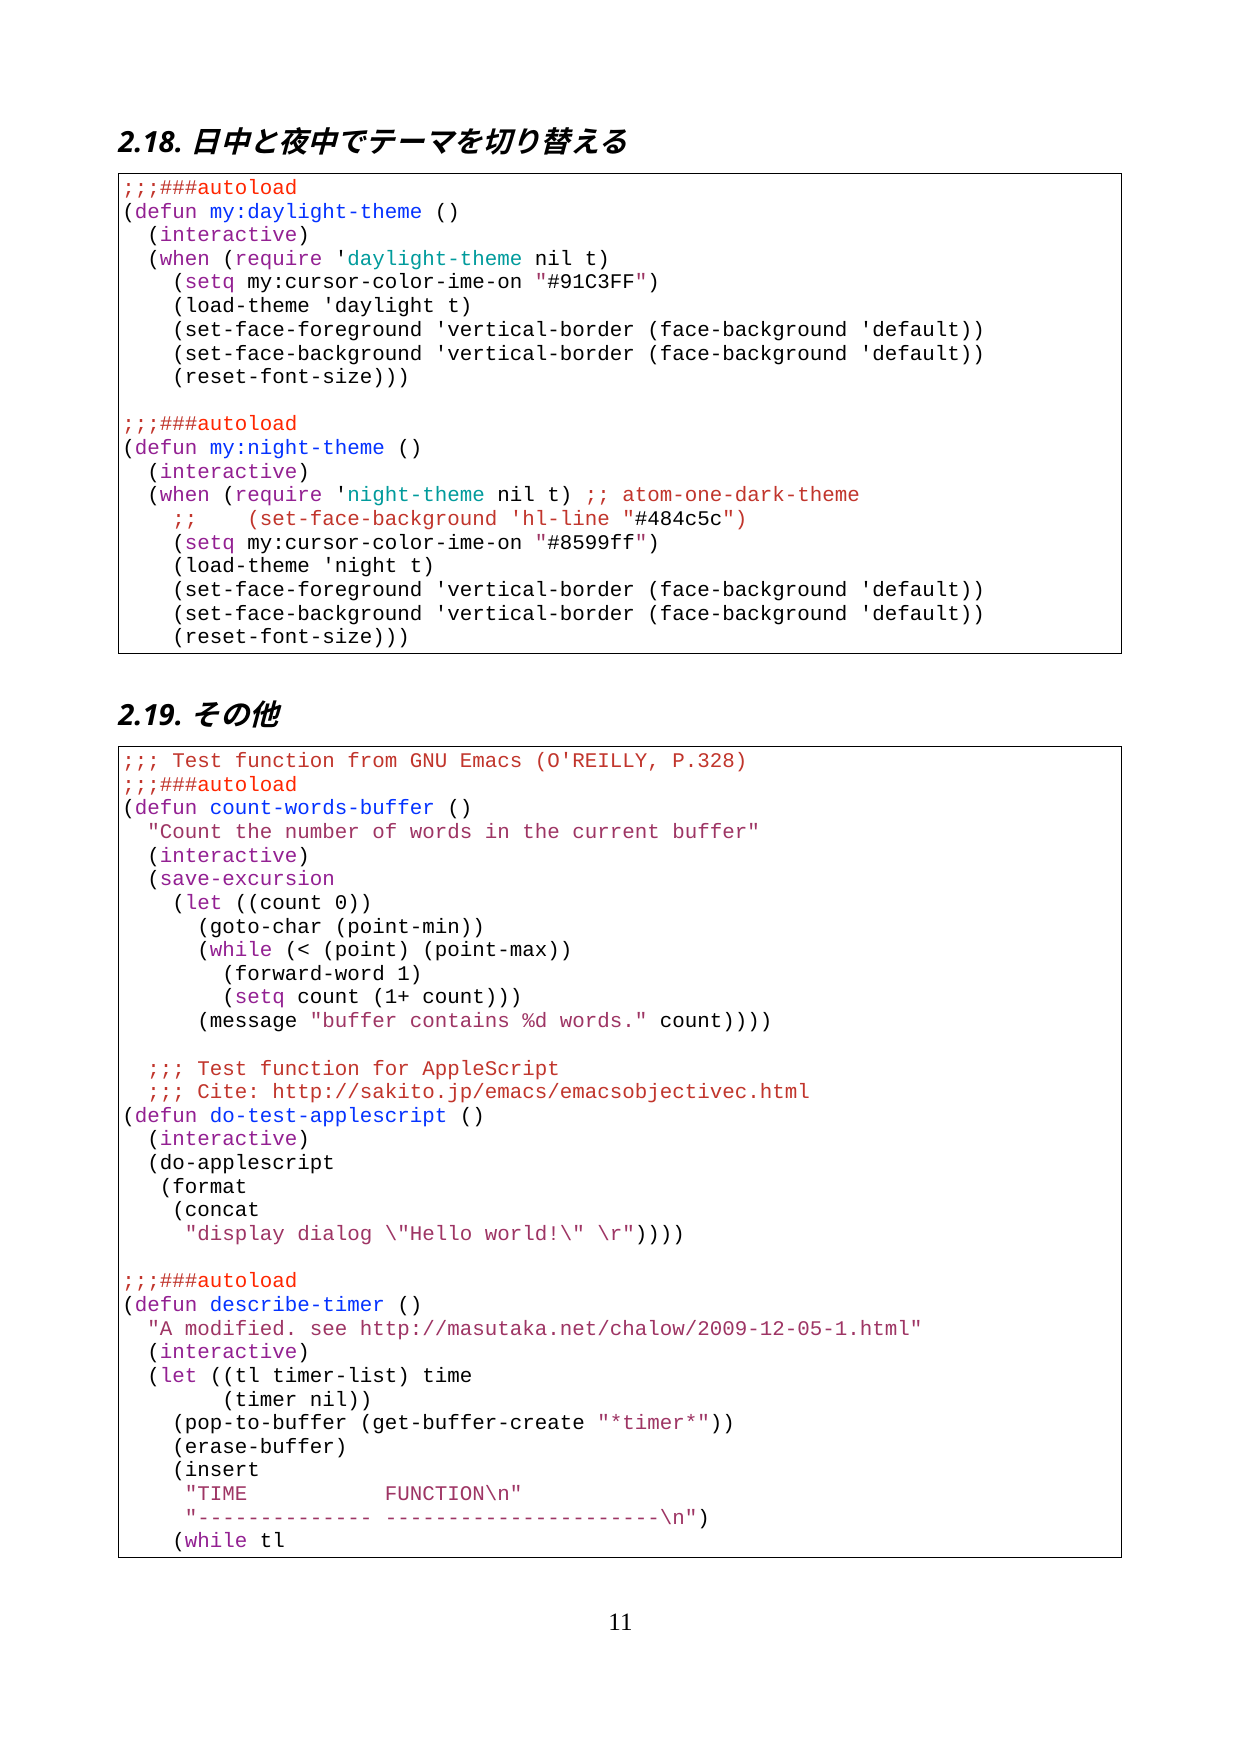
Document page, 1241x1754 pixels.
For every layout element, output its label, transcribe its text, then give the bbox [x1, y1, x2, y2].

text (defun my:night-theme () [119, 433, 1121, 457]
text (message "buffer contains %d words." count)))) [119, 1006, 1121, 1030]
text (while (< (point) (point-max)) [119, 935, 1121, 959]
text "TIME FUNCTION\n" [119, 1479, 1121, 1503]
text ;;;###autoload [119, 174, 1121, 197]
text (defun describe-timer () [119, 1290, 1121, 1314]
text (defun count-words-buffer () [119, 793, 1121, 817]
text (let ((tl timer-list) time [119, 1361, 1121, 1384]
text (set-face-background 'vertical-border (face-background 'default)) [119, 338, 1121, 362]
text (interactive) [119, 220, 1121, 244]
text ;;;###autoload [119, 1266, 1121, 1290]
text (reset-font-size))) [119, 622, 1121, 653]
text ;;;###autoload [119, 409, 1121, 433]
text (insert [119, 1456, 1121, 1479]
text (defun do-test-applescript () [119, 1101, 1121, 1124]
text (interactive) [119, 457, 1121, 480]
text (while tl [119, 1526, 1121, 1557]
subtitle 日中と夜中でテーマを切り替える [118, 118, 1122, 161]
text (set-face-background 'vertical-border (face-background 'default)) [119, 599, 1121, 622]
text (forward-word 1) [119, 959, 1121, 983]
text (concat [119, 1195, 1121, 1219]
text ;;;###autoload [119, 770, 1121, 793]
text (setq my:cursor-color-ime-on "#91C3FF") [119, 268, 1121, 291]
text (erase-buffer) [119, 1432, 1121, 1456]
text (interactive) [119, 1337, 1121, 1361]
text "Count the number of words in the current buffer" [119, 817, 1121, 841]
text (setq count (1+ count))) [119, 983, 1121, 1006]
text (timer nil)) [119, 1384, 1121, 1408]
text (save-excursion [119, 864, 1121, 888]
text (do-applescript [119, 1148, 1121, 1172]
text "A modified. see http://masutaka.net/chalow/2009-12-05-1.html" [119, 1314, 1121, 1337]
text (set-face-foreground 'vertical-border (face-background 'default)) [119, 575, 1121, 599]
text (reset-font-size))) [119, 362, 1121, 386]
text (set-face-foreground 'vertical-border (face-background 'default)) [119, 315, 1121, 338]
text (format [119, 1172, 1121, 1195]
text (pop-to-buffer (get-buffer-create "*timer*")) [119, 1408, 1121, 1432]
text (interactive) [119, 841, 1121, 864]
text (when (require 'daylight-theme nil t) [119, 244, 1121, 268]
text (let ((count 0)) [119, 888, 1121, 912]
subtitle その他 [118, 691, 1122, 734]
text (load-theme 'daylight t) [119, 291, 1121, 315]
text (defun my:daylight-theme () [119, 197, 1121, 220]
text ;;; Test function from GNU Emacs (O'REILLY, P.328) [119, 747, 1121, 770]
text ;;; Test function for AppleScript [119, 1053, 1121, 1077]
text (interactive) [119, 1124, 1121, 1148]
text ;; (set-face-background 'hl-line "#484c5c") [119, 504, 1121, 528]
text (when (require 'night-theme nil t) ;; atom-one-dark-theme [119, 480, 1121, 504]
text (goto-char (point-min)) [119, 912, 1121, 935]
text (setq my:cursor-color-ime-on "#8599ff") [119, 528, 1121, 551]
text "-------------- ----------------------\n") [119, 1503, 1121, 1526]
text "display dialog \"Hello world!\" \r")))) [119, 1219, 1121, 1243]
text (load-theme 'night t) [119, 551, 1121, 575]
text ;;; Cite: http://sakito.jp/emacs/emacsobjectivec.html [119, 1077, 1121, 1101]
